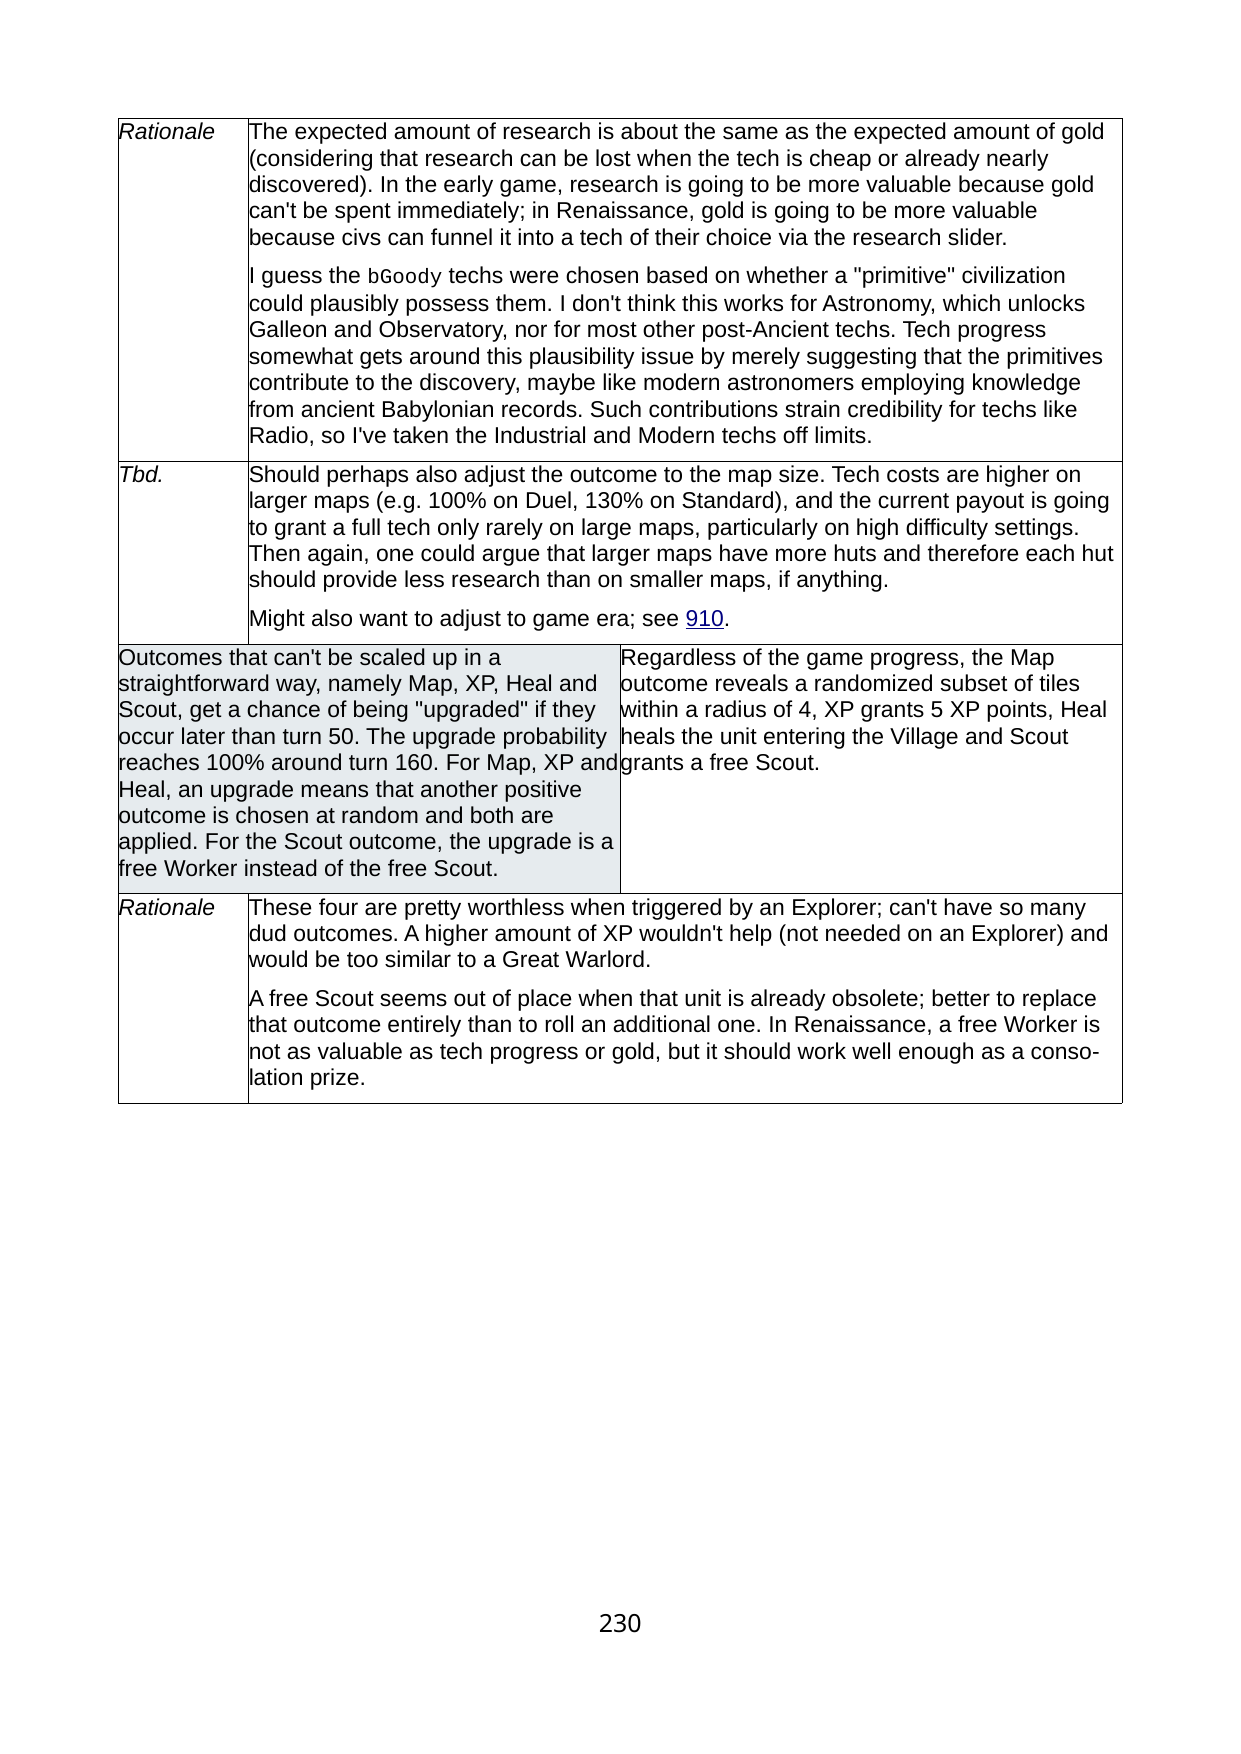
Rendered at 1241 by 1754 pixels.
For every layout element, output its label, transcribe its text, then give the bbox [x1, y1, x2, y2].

table_cell The expected amount of research is about the same as the expected amount of gold (considering that research can be lost when the tech is cheap or already nearly discovered). In the early game, research is going to be more valuable because gold can't be spent immediately; in Renaissance, gold is going to be more valuable because civs can funnel it into a tech of their choice via the research slider. I guess the bGoody techs were chosen based on whether a "primitive" civilization could plausibly possess them. I don't think this works for Astronomy, which unlocks Galleon and Observatory, nor for most other post-Ancient techs. Tech progress somewhat gets around this plausibility issue by merely suggesting that the primitives contribute to the discovery, maybe like modern astronomers employing knowledge from ancient Babylonian records. Such contributions strain credibility for techs like Radio, so I've taken the Industrial and Modern techs off limits. [249, 119, 1122, 461]
table_cell Should perhaps also adjust the outcome to the map size. Tech costs are higher on larger maps (e.g. 100% on Duel, 130% on Standard), and the current payout is going to grant a full tech only rarely on large maps, particularly on high difficulty settings. Then again, one could argue that larger maps have more huts and therefore each hut should provide less research than on smaller maps, if anything. Might also want to adjust to game era; see 910. [249, 462, 1122, 644]
table_cell Outcomes that can't be scaled up in a straightforward way, namely Map, XP, Heal and Scout, get a chance of being "upgraded" if they occur later than turn 50. The upgrade probability reaches 100% around turn 160. For Map, XP and Heal, an upgrade means that another positive outcome is chosen at random and both are applied. For the Scout outcome, the upgrade is a free Worker instead of the free Scout. [119, 645, 620, 893]
table_cell Regardless of the game progress, the Map outcome reveals a randomized subset of tiles within a radius of 4, XP grants 5 XP points, Heal heals the unit entering the Village and Scout grants a free Scout. [621, 645, 1122, 893]
table_cell Tbd. [119, 462, 248, 644]
table_cell These four are pretty worthless when triggered by an Explorer; can't have so many dud outcomes. A higher amount of XP wouldn't help (not needed on an Explorer) and would be too similar to a Great Warlord. A free Scout seems out of place when that unit is already obsolete; better to replace that outcome entirely than to roll an additional one. In Renaissance, a free Worker is not as valuable as tech progress or gold, but it should work well enough as a conso­lation prize. [249, 894, 1122, 1103]
table_cell Rationale [119, 894, 248, 1103]
table_cell Rationale [119, 119, 248, 461]
